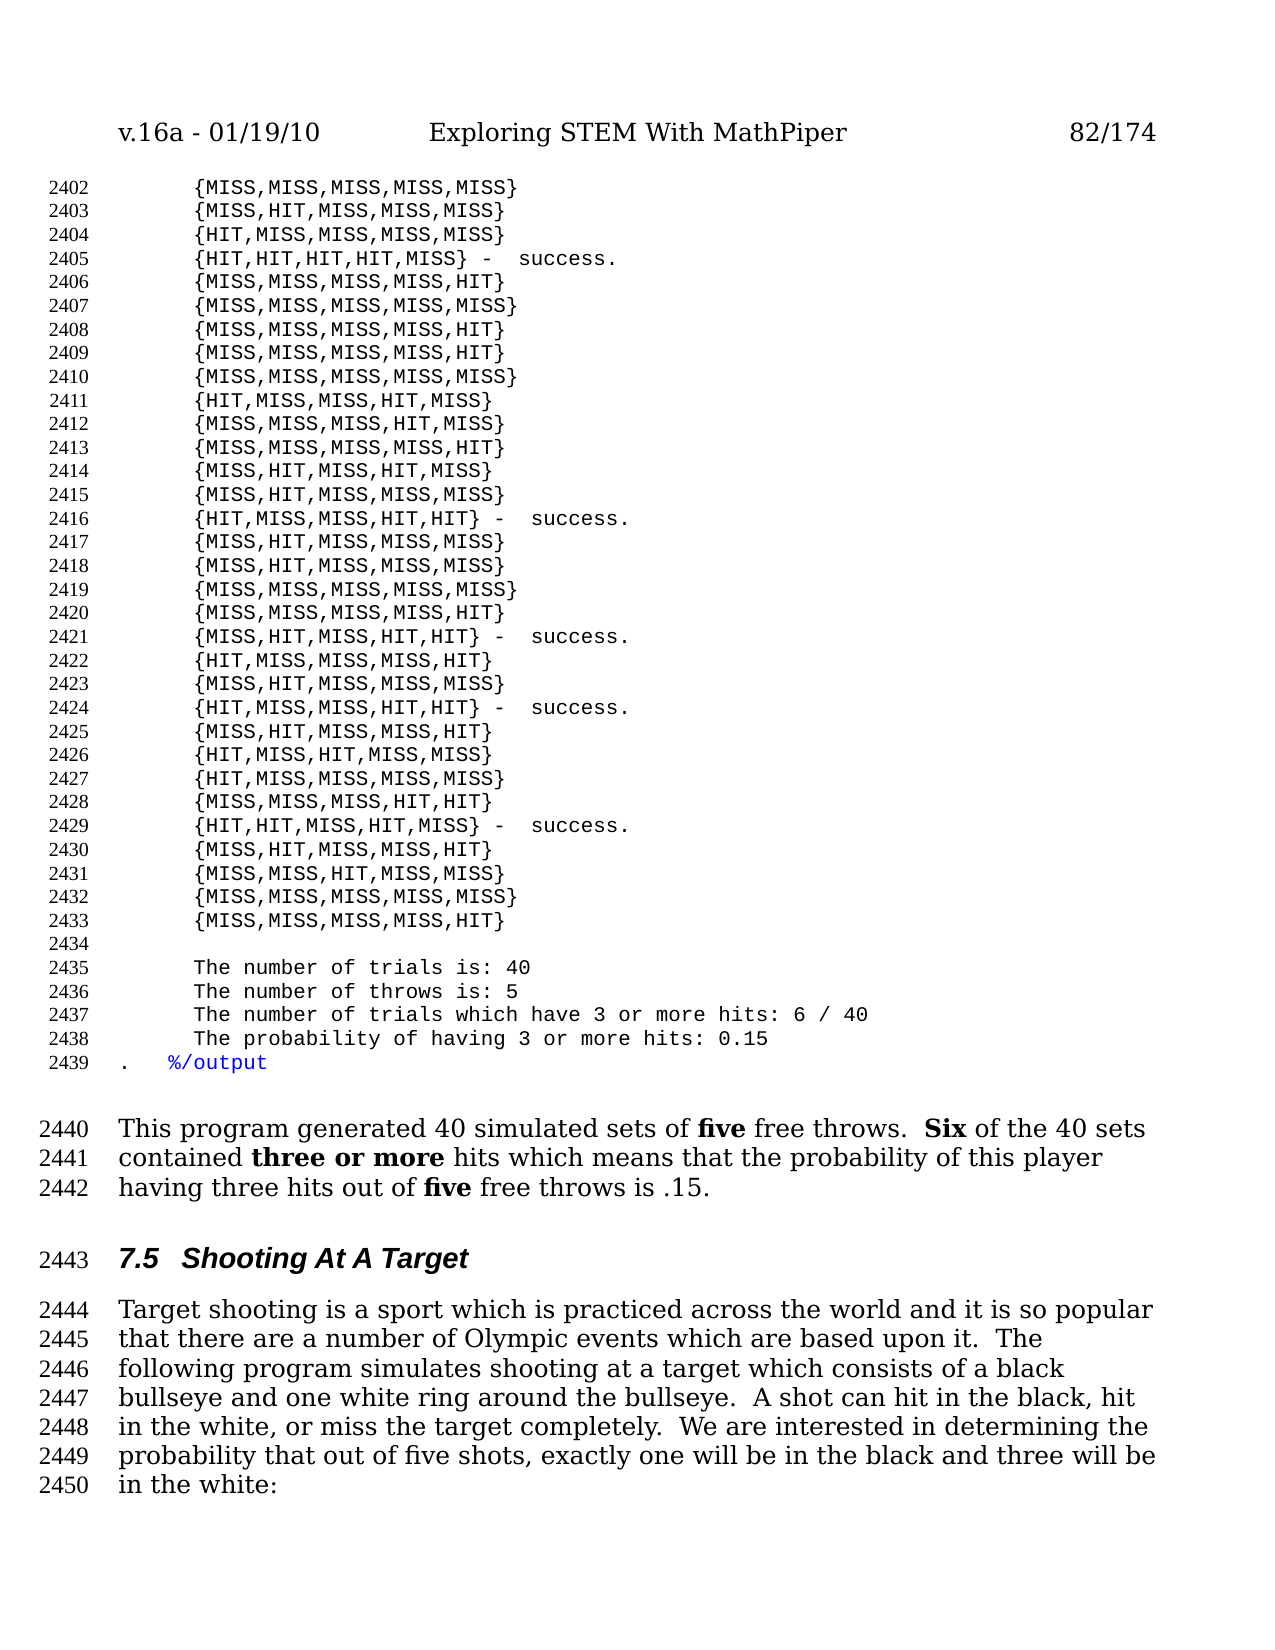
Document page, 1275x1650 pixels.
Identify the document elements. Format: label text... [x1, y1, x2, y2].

text {HIT,MISS,HIT,MISS,MISS} [118, 744, 1157, 768]
text The probability of having 3 or more hits: 0.15 [118, 1028, 1157, 1052]
text The number of trials which have 3 or more hits: 6 / 40 [118, 1004, 1157, 1028]
text {MISS,HIT,MISS,MISS,MISS} [118, 673, 1157, 697]
text . %/output [118, 1052, 1157, 1075]
text {HIT,HIT,MISS,HIT,MISS} - success. [118, 815, 1157, 839]
text {HIT,MISS,MISS,HIT,HIT} - success. [118, 697, 1157, 721]
text {MISS,MISS,MISS,MISS,MISS} [118, 295, 1157, 319]
text This program generated 40 simulated sets of five free throws. Six of the 40 sets contained three or more hits which means that the probability of this player having three hits out of five free throws is .15. [118, 1114, 1157, 1202]
text {MISS,MISS,HIT,MISS,MISS} [118, 862, 1157, 886]
text {MISS,MISS,MISS,MISS,HIT} [118, 910, 1157, 933]
text {MISS,MISS,MISS,MISS,HIT} [118, 271, 1157, 295]
text {MISS,MISS,MISS,MISS,MISS} [118, 579, 1157, 602]
text Target shooting is a sport which is practiced across the world and it is so popular that there are a number of Olympic events which are based upon it. The following program simulates shooting at a target which consists of a black bullseye and one white ring around the bullseye. A shot can hit in the black, hit in the white, or miss the target completely. We are interested in determining the probability that out of five shots, exactly one will be in the black and three will be in the white: [118, 1295, 1157, 1499]
text {MISS,MISS,MISS,MISS,MISS} [118, 886, 1157, 910]
text {MISS,MISS,MISS,MISS,MISS} [118, 177, 1157, 200]
text {MISS,HIT,MISS,MISS,MISS} [118, 531, 1157, 555]
text {HIT,MISS,MISS,HIT,MISS} [118, 389, 1157, 413]
text {HIT,MISS,MISS,MISS,MISS} [118, 224, 1157, 248]
text {HIT,MISS,MISS,MISS,MISS} [118, 768, 1157, 792]
text {MISS,HIT,MISS,MISS,HIT} [118, 839, 1157, 862]
text {MISS,MISS,MISS,MISS,HIT} [118, 319, 1157, 342]
text {MISS,MISS,MISS,MISS,MISS} [118, 366, 1157, 389]
text {HIT,MISS,MISS,HIT,HIT} - success. [118, 508, 1157, 531]
text {MISS,HIT,MISS,MISS,HIT} [118, 721, 1157, 744]
text The number of trials is: 40 [118, 957, 1157, 981]
text The number of throws is: 5 [118, 981, 1157, 1004]
text {MISS,MISS,MISS,MISS,HIT} [118, 342, 1157, 366]
text {MISS,HIT,MISS,MISS,MISS} [118, 555, 1157, 579]
text {MISS,MISS,MISS,HIT,HIT} [118, 792, 1157, 815]
text {MISS,HIT,MISS,MISS,MISS} [118, 484, 1157, 508]
text {HIT,HIT,HIT,HIT,MISS} - success. [118, 248, 1157, 271]
text {MISS,HIT,MISS,HIT,HIT} - success. [118, 626, 1157, 650]
text {HIT,MISS,MISS,MISS,HIT} [118, 650, 1157, 673]
text {MISS,MISS,MISS,MISS,HIT} [118, 602, 1157, 626]
subtitle Shooting At A Target [118, 1241, 1157, 1274]
text {MISS,HIT,MISS,MISS,MISS} [118, 200, 1157, 224]
text {MISS,MISS,MISS,HIT,MISS} [118, 413, 1157, 437]
text {MISS,MISS,MISS,MISS,HIT} [118, 437, 1157, 461]
text {MISS,HIT,MISS,HIT,MISS} [118, 461, 1157, 484]
